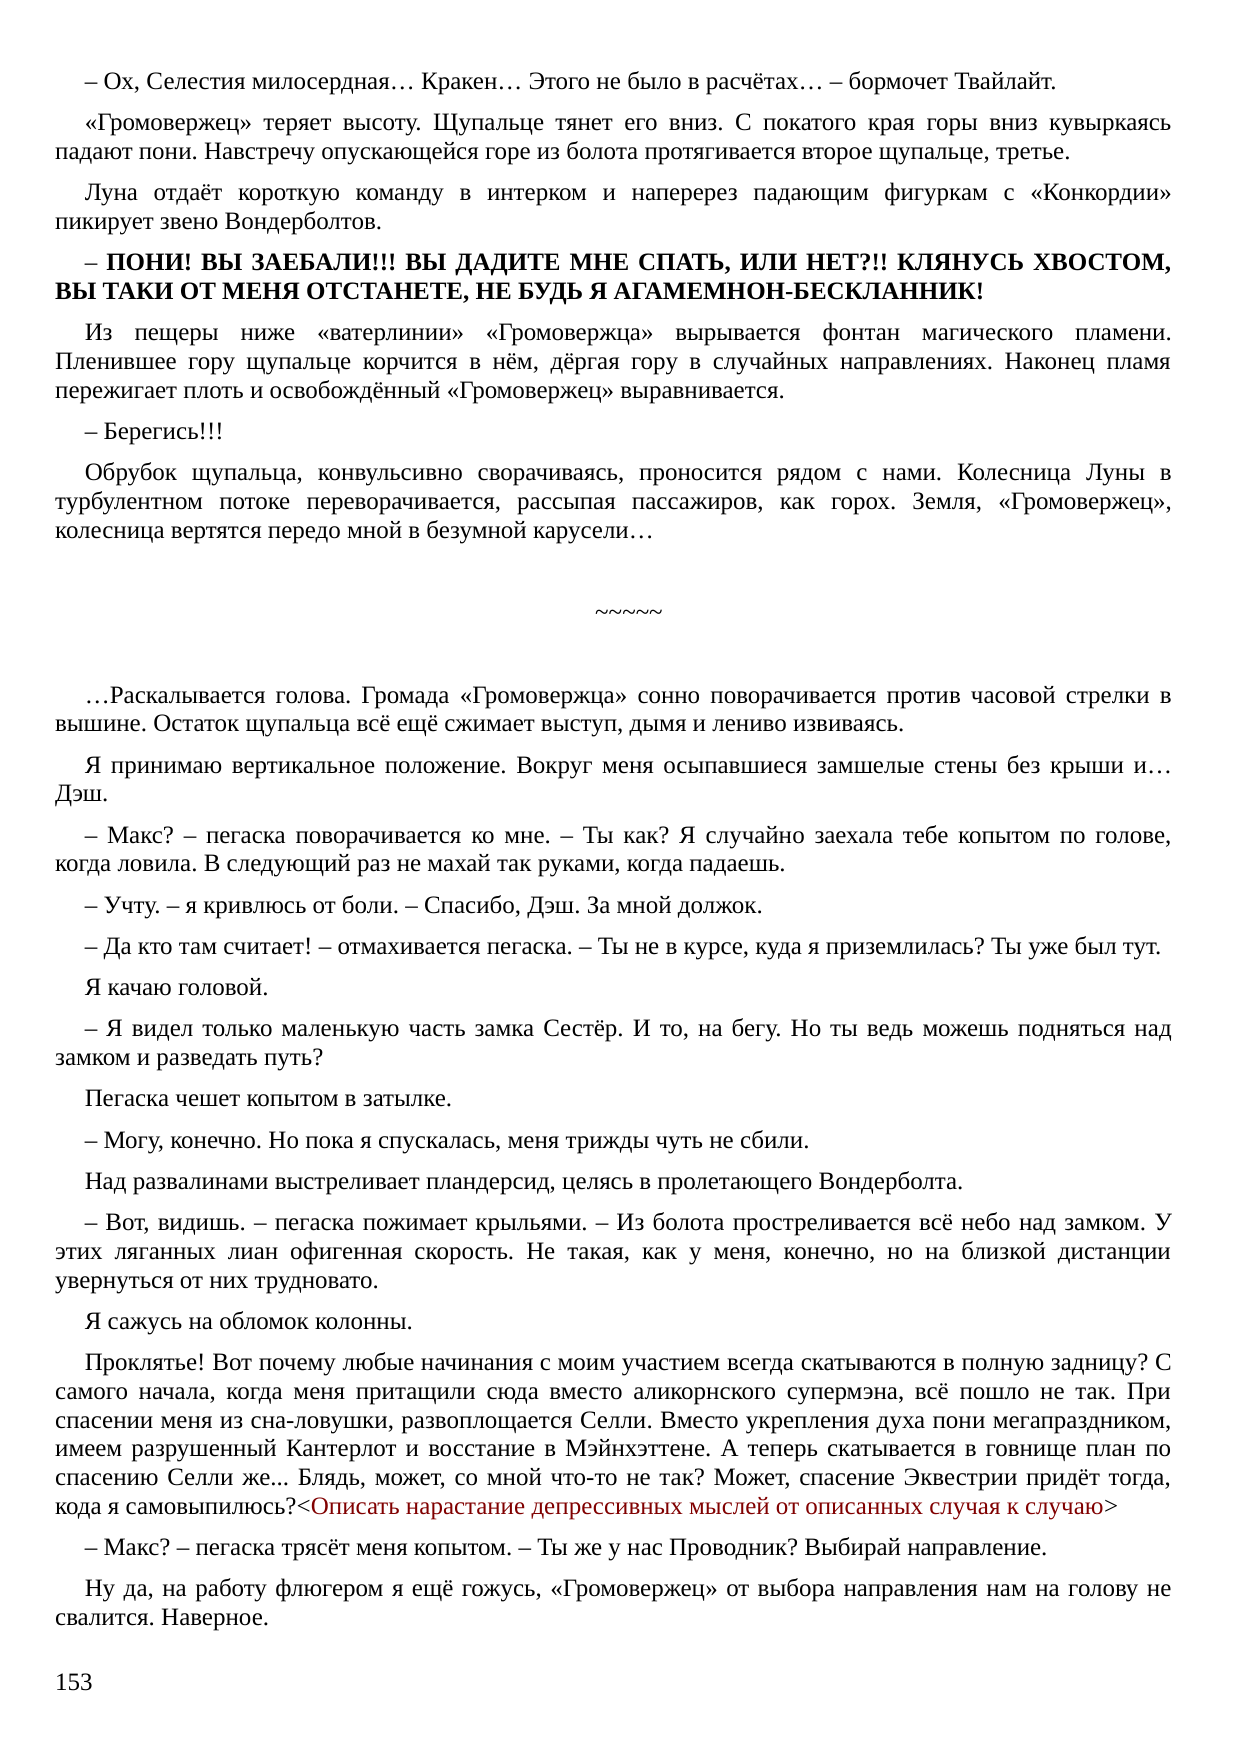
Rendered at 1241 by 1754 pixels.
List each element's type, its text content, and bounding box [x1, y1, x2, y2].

text – Макс? – пегаска поворачивается ко мне. – Ты как? Я случайно заехала тебе копытом по голове, когда ловила. В следующий раз не махай так руками, когда падаешь. [55, 820, 1173, 877]
text Из пещеры ниже «ватерлинии» «Громовержца» вырывается фонтан магического пламени. Пленившее гору щупальце корчится в нём, дёргая гору в случайных направлениях. Наконец пламя пережигает плоть и освобождённый «Громовержец» выравнивается. [55, 317, 1173, 403]
text Луна отдаёт короткую команду в интерком и наперерез падающим фигуркам с «Конкордии» пикирует звено Вондерболтов. [55, 177, 1173, 235]
text Обрубок щупальца, конвульсивно сворачиваясь, проносится рядом с нами. Колесница Луны в турбулентном потоке переворачивается, рассыпая пассажиров, как горох. Земля, «Громовержец», колесница вертятся передо мной в безумной карусели… [55, 457, 1173, 543]
text – Да кто там считает! – отмахивается пегаска. – Ты не в курсе, куда я приземлилась? Ты уже был тут. [55, 931, 1173, 960]
text – Макс? – пегаска трясёт меня копытом. – Ты же у нас Проводник? Выбирай направление. [55, 1532, 1173, 1561]
text «Громовержец» теряет высоту. Щупальце тянет его вниз. С покатого края горы вниз кувыркаясь падают пони. Навстречу опускающейся горе из болота протягивается второе щупальце, третье. [55, 107, 1173, 165]
text Ну да, на работу флюгером я ещё гожусь, «Громовержец» от выбора направления нам на голову не свалится. Наверное. [55, 1573, 1173, 1631]
text – Берегись!!! [55, 416, 1173, 445]
text Я качаю головой. [55, 972, 1173, 1001]
text Проклятье! Вот почему любые начинания с моим участием всегда скатываются в полную задницу? С самого начала, когда меня притащили сюда вместо аликорнского супермэна, всё пошло не так. При спасении меня из сна-ловушки, развоплощается Селли. Вместо укрепления духа пони мегапраздником, имеем разрушенный Кантерлот и восстание в Мэйнхэттене. А теперь скатывается в говнище план по спасению Селли же... Блядь, может, со мной что-то не так? Может, спасение Эквестрии придёт тогда, кода я самовыпилюсь?<Описать нарастание депрессивных мыслей от описанных случая к случаю> [55, 1347, 1173, 1520]
text Пегаска чешет копытом в затылке. [55, 1083, 1173, 1112]
text Я принимаю вертикальное положение. Вокруг меня осыпавшиеся замшелые стены без крыши и… Дэш. [55, 750, 1173, 807]
text Я сажусь на обломок колонны. [55, 1306, 1173, 1335]
text – ПОНИ! ВЫ ЗАЕБАЛИ!!! ВЫ ДАДИТЕ МНЕ СПАТЬ, ИЛИ НЕТ?!! КЛЯНУСЬ ХВОСТОМ, ВЫ ТАКИ ОТ МЕНЯ ОТСТАНЕТЕ, НЕ БУДЬ Я АГАМЕМНОН-БЕСКЛАННИК! [55, 247, 1173, 305]
text – Учту. – я кривлюсь от боли. – Спасибо, Дэш. За мной должок. [55, 890, 1173, 918]
text – Я видел только маленькую часть замка Сестёр. И то, на бегу. Но ты ведь можешь подняться над замком и разведать путь? [55, 1013, 1173, 1071]
text – Вот, видишь. – пегаска пожимает крыльями. – Из болота простреливается всё небо над замком. У этих ляганных лиан офигенная скорость. Не такая, как у меня, конечно, но на близкой дистанции увернуться от них трудновато. [55, 1207, 1173, 1293]
text – Ох, Селестия милосердная… Кракен… Этого не было в расчётах… – бормочет Твайлайт. [55, 66, 1173, 95]
text ~~~~~ [55, 597, 1173, 626]
text Над развалинами выстреливает пландерсид, целясь в пролетающего Вондерболта. [55, 1166, 1173, 1195]
text …Раскалывается голова. Громада «Громовержца» сонно поворачивается против часовой стрелки в вышине. Остаток щупальца всё ещё сжимает выступ, дымя и лениво извиваясь. [55, 680, 1173, 737]
text – Могу, конечно. Но пока я спускалась, меня трижды чуть не сбили. [55, 1125, 1173, 1153]
